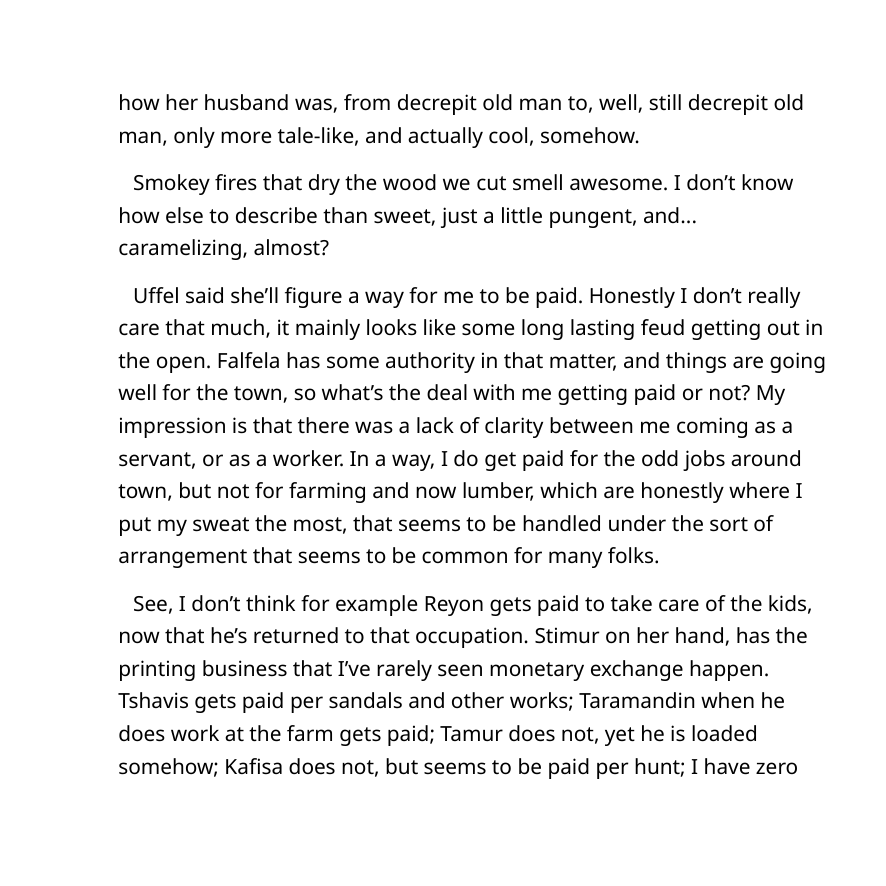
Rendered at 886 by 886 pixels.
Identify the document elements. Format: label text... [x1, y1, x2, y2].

text Smokey fires that dry the wood we cut smell awesome. I don’t know how else to describe than sweet, just a little pungent, and... caramelizing, almost? [118, 168, 827, 262]
text See, I don’t think for example Reyon gets paid to take care of the kids, now that he’s returned to that occupation. Stimur on her hand, has the printing business that I’ve rarely seen monetary exchange happen. Tshavis gets paid per sandals and other works; Taramandin when he does work at the farm gets paid; Tamur does not, yet he is loaded somehow; Kafisa does not, but seems to be paid per hunt; I have zero [118, 589, 827, 780]
text Uffel said she’ll figure a way for me to be paid. Honestly I don’t really care that much, it mainly looks like some long lasting feud getting out in the open. Falfela has some authority in that matter, and things are going well for the town, so what’s the deal with me getting paid or not? My impression is that there was a lack of clarity between me coming as a servant, or as a worker. In a way, I do get paid for the odd jobs around town, but not for farming and now lumber, which are honestly where I put my sweat the most, that seems to be handled under the sort of arrangement that seems to be common for many folks. [118, 281, 827, 570]
text how her husband was, from decrepit old man to, well, still decrepit old man, only more tale-like, and actually cool, somehow. [118, 88, 827, 149]
